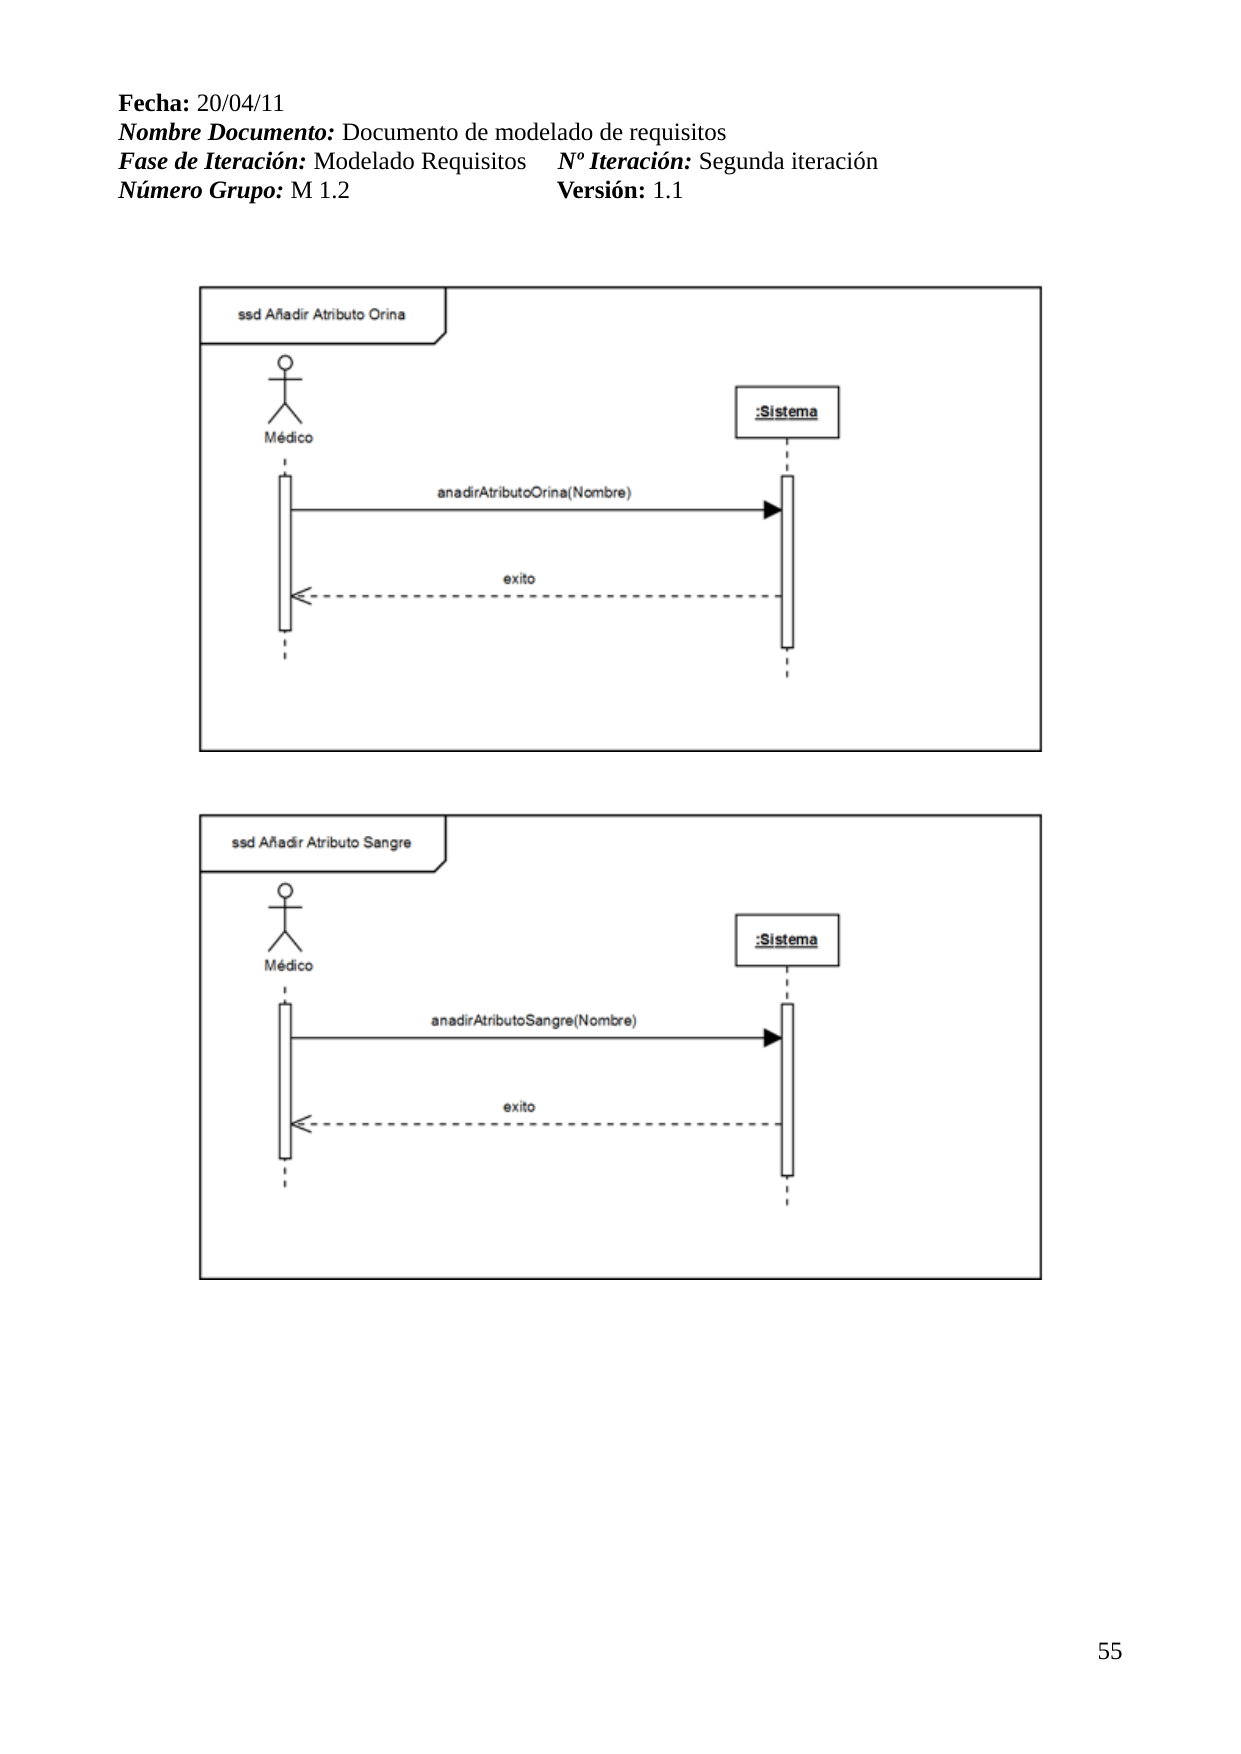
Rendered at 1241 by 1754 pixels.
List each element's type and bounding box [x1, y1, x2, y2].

picture [198, 285, 1043, 752]
picture [198, 813, 1043, 1280]
